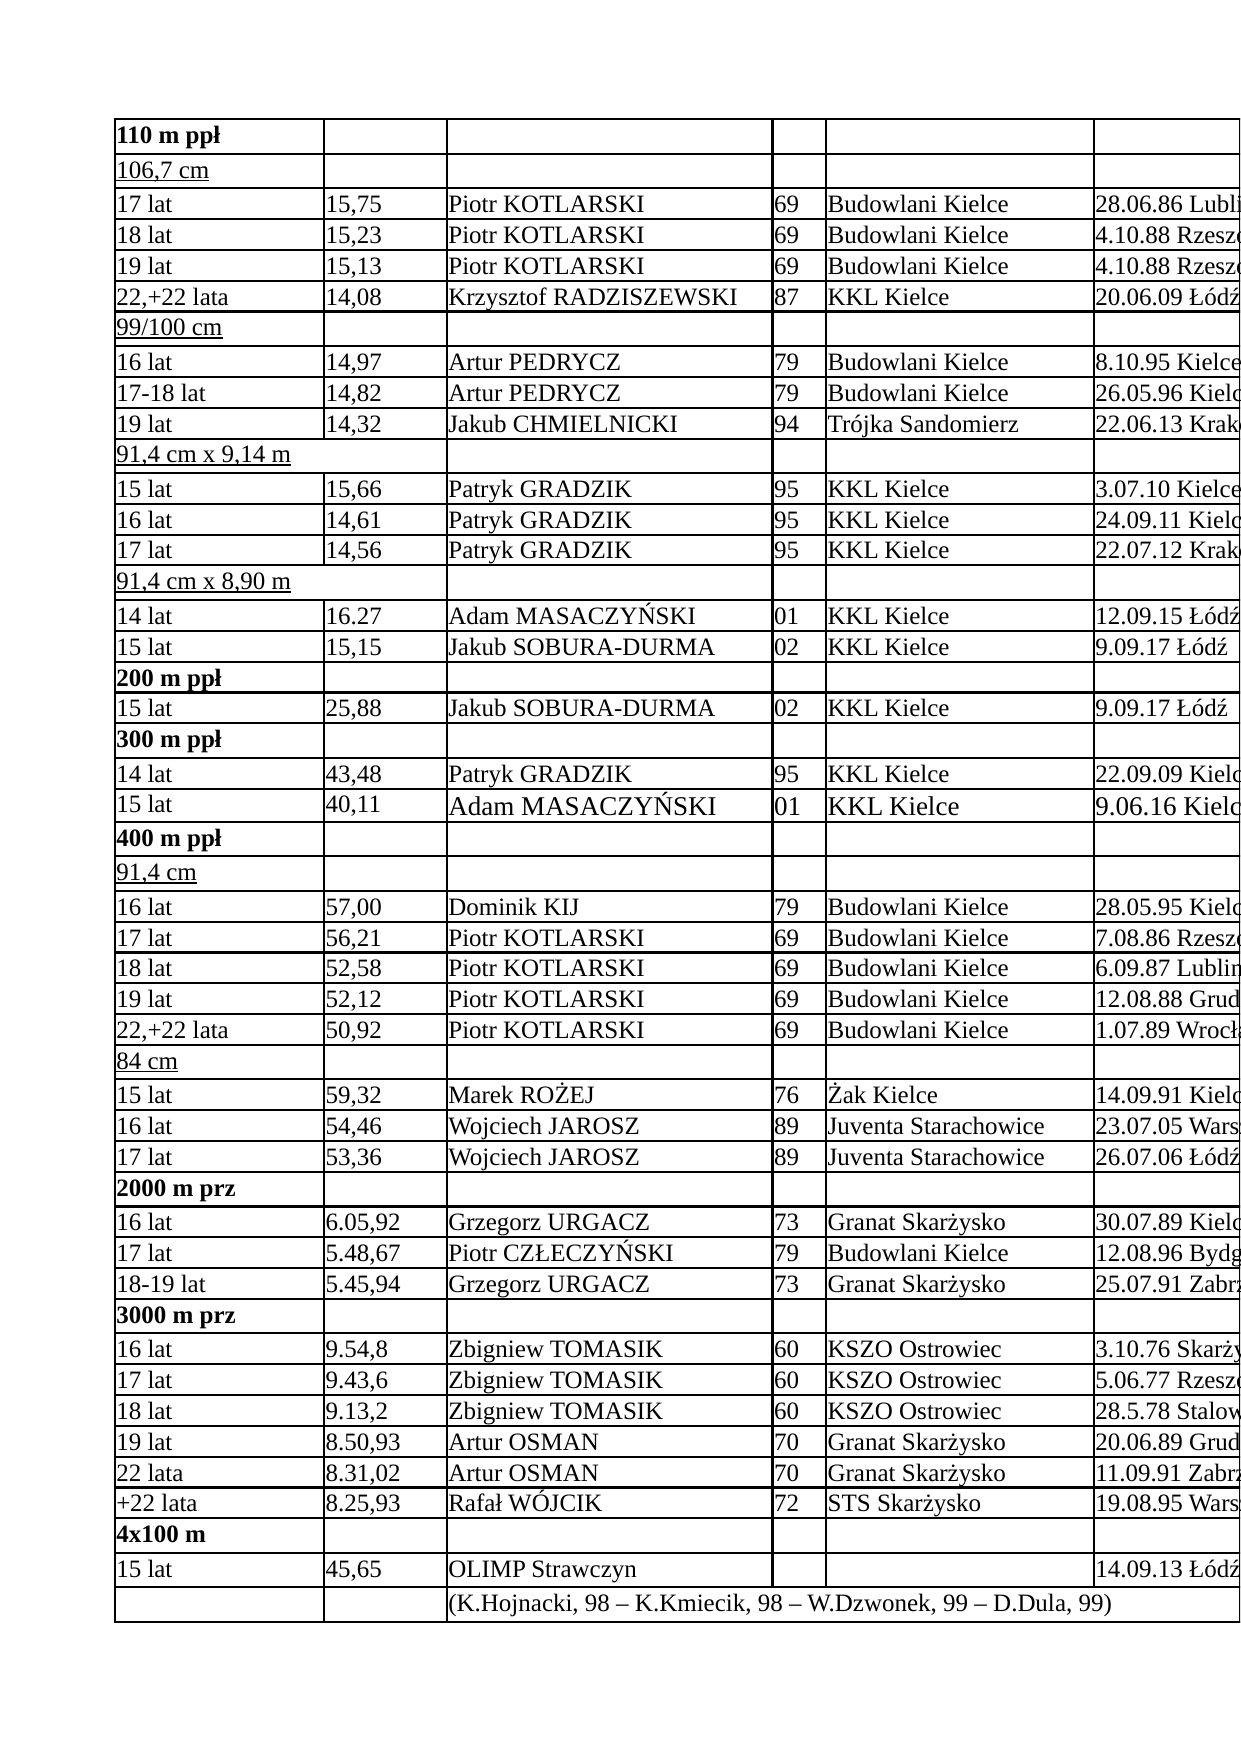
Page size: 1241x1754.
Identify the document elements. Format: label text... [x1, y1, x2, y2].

table_cell [827, 724, 1093, 757]
table_cell 24.09.11 Kielce [1095, 505, 1239, 533]
table_cell Adam MASACZYŃSKI [448, 601, 771, 630]
table_cell 60 [774, 1334, 825, 1363]
table_cell Budowlani Kielce [827, 251, 1093, 279]
table_cell Zbigniew TOMASIK [448, 1396, 771, 1425]
table_cell 14 lat [116, 601, 323, 630]
table_cell 9.43,6 [325, 1365, 446, 1394]
table_cell 9.54,8 [325, 1334, 446, 1363]
table_cell 72 [774, 1489, 825, 1517]
table_cell [827, 1519, 1093, 1552]
table_cell 28.06.86 Lublin [1095, 189, 1239, 218]
table_cell 69 [774, 251, 825, 279]
table_cell 17 lat [116, 536, 323, 564]
table_cell 91,4 cm x 8,90 m [116, 566, 446, 599]
table_cell Zbigniew TOMASIK [448, 1365, 771, 1394]
table_cell 16 lat [116, 505, 323, 533]
table_cell 9.06.16 Kielce [1095, 790, 1239, 821]
table_cell [1095, 1519, 1239, 1552]
table_cell 15 lat [116, 1554, 323, 1586]
table_cell [448, 663, 771, 691]
table_cell 15,75 [325, 189, 446, 218]
table_cell [827, 155, 1093, 187]
table_cell Piotr KOTLARSKI [448, 220, 771, 249]
table_cell 12.09.15 Łódź [1095, 601, 1239, 630]
table_cell 6.05,92 [325, 1208, 446, 1236]
table_cell Jakub SOBURA-DURMA [448, 632, 771, 661]
table_cell 87 [774, 282, 825, 310]
table_cell KKL Kielce [827, 474, 1093, 503]
table_cell [448, 724, 771, 757]
table_cell Artur PEDRYCZ [448, 378, 771, 407]
table_cell 400 m ppł [116, 823, 323, 855]
table_cell 11.09.91 Zabrze [1095, 1458, 1239, 1486]
table_cell [325, 120, 446, 153]
table_cell [448, 566, 771, 599]
table_cell [325, 1173, 446, 1205]
table_cell [448, 1046, 771, 1078]
table_cell 25.07.91 Zabrze [1095, 1269, 1239, 1298]
table_cell 9.13,2 [325, 1396, 446, 1425]
table_cell 23.07.05 Warszawa [1095, 1111, 1239, 1140]
table_cell 22 lata [116, 1458, 323, 1486]
table_cell 52,12 [325, 984, 446, 1013]
table_cell Grzegorz URGACZ [448, 1208, 771, 1236]
table_cell [827, 1046, 1093, 1078]
table_cell 300 m ppł [116, 724, 323, 757]
table_cell [325, 823, 446, 855]
table_cell [448, 155, 771, 187]
table_cell Piotr KOTLARSKI [448, 984, 771, 1013]
table_cell 91,4 cm x 9,14 m [116, 440, 446, 472]
table_cell 69 [774, 954, 825, 982]
table_cell [827, 1173, 1093, 1205]
table_cell [774, 566, 825, 599]
table_cell 19.08.95 Warszawa [1095, 1489, 1239, 1517]
table_cell [325, 155, 446, 187]
table_cell Żak Kielce [827, 1080, 1093, 1109]
table_cell 50,92 [325, 1015, 446, 1044]
table_cell Granat Skarżysko [827, 1208, 1093, 1236]
table_cell KKL Kielce [827, 282, 1093, 310]
table_cell 54,46 [325, 1111, 446, 1140]
table_cell 22.06.13 Kraków [1095, 409, 1239, 437]
table_cell KKL Kielce [827, 632, 1093, 661]
table_cell Juventa Starachowice [827, 1142, 1093, 1171]
table_cell 14,82 [325, 378, 446, 407]
table_cell 15,66 [325, 474, 446, 503]
table_cell KKL Kielce [827, 536, 1093, 564]
table_cell 14.09.91 Kielce [1095, 1080, 1239, 1109]
table_cell KKL Kielce [827, 790, 1093, 821]
table_cell 69 [774, 923, 825, 951]
table_cell [774, 663, 825, 691]
table_cell 16 lat [116, 1208, 323, 1236]
table_cell 9.09.17 Łódź [1095, 694, 1239, 722]
table_cell Marek ROŻEJ [448, 1080, 771, 1109]
table_cell KKL Kielce [827, 601, 1093, 630]
table_cell 15 lat [116, 790, 323, 821]
table_cell Dominik KIJ [448, 892, 771, 921]
table_cell 60 [774, 1365, 825, 1394]
table_cell Artur OSMAN [448, 1458, 771, 1486]
table_cell [774, 120, 825, 153]
table_cell [827, 313, 1093, 345]
table_cell [1095, 857, 1239, 890]
table_cell [1095, 1173, 1239, 1205]
table_cell Budowlani Kielce [827, 378, 1093, 407]
table_cell 14,97 [325, 347, 446, 376]
table_cell Granat Skarżysko [827, 1458, 1093, 1486]
table_cell [774, 857, 825, 890]
table_cell 18-19 lat [116, 1269, 323, 1298]
table_cell 79 [774, 1238, 825, 1267]
table_cell 15,23 [325, 220, 446, 249]
table_cell 8.25,93 [325, 1489, 446, 1517]
table_cell 8.31,02 [325, 1458, 446, 1486]
table_cell 59,32 [325, 1080, 446, 1109]
table_cell [1095, 566, 1239, 599]
table_cell 01 [774, 601, 825, 630]
table_cell 53,36 [325, 1142, 446, 1171]
table_cell 69 [774, 984, 825, 1013]
table_cell 22.07.12 Kraków [1095, 536, 1239, 564]
table_cell [325, 1046, 446, 1078]
table_cell [448, 857, 771, 890]
table_cell [448, 1300, 771, 1332]
table_cell Grzegorz URGACZ [448, 1269, 771, 1298]
table_cell 19 lat [116, 251, 323, 279]
table_cell 20.06.89 Grudziądz [1095, 1427, 1239, 1456]
table_cell Budowlani Kielce [827, 347, 1093, 376]
table_cell 19 lat [116, 984, 323, 1013]
table_cell 14,61 [325, 505, 446, 533]
table_cell +22 lata [116, 1489, 323, 1517]
table_cell [1095, 663, 1239, 691]
table_cell Budowlani Kielce [827, 923, 1093, 951]
table_cell [1095, 724, 1239, 757]
table_cell 17 lat [116, 1238, 323, 1267]
table_cell [116, 1588, 323, 1621]
table_cell Budowlani Kielce [827, 954, 1093, 982]
table_cell 3000 m prz [116, 1300, 323, 1332]
table_cell 8.50,93 [325, 1427, 446, 1456]
table_cell [325, 663, 446, 691]
table_cell 40,11 [325, 790, 446, 821]
table_cell 14,08 [325, 282, 446, 310]
table_cell [1095, 1300, 1239, 1332]
table_cell [448, 1519, 771, 1552]
table_cell 30.07.89 Kielce [1095, 1208, 1239, 1236]
table_cell 17 lat [116, 189, 323, 218]
table_cell [774, 155, 825, 187]
table_cell Piotr CZŁECZYŃSKI [448, 1238, 771, 1267]
table_cell Patryk GRADZIK [448, 536, 771, 564]
table_cell 15 lat [116, 474, 323, 503]
table_cell [325, 1519, 446, 1552]
table_cell 28.5.78 Stalowa Wola [1095, 1396, 1239, 1425]
table_cell [1095, 823, 1239, 855]
table_cell [827, 1300, 1093, 1332]
table_cell 12.08.88 Grudziądz [1095, 984, 1239, 1013]
table_cell [1095, 155, 1239, 187]
table_cell [827, 823, 1093, 855]
table_cell Patryk GRADZIK [448, 505, 771, 533]
table_cell 5.48,67 [325, 1238, 446, 1267]
table_cell Budowlani Kielce [827, 984, 1093, 1013]
table_cell Budowlani Kielce [827, 1238, 1093, 1267]
table_cell 2000 m prz [116, 1173, 323, 1205]
table_cell [827, 440, 1093, 472]
table_cell [774, 1554, 825, 1586]
table_cell 94 [774, 409, 825, 437]
table_cell 16 lat [116, 892, 323, 921]
table_cell Granat Skarżysko [827, 1427, 1093, 1456]
table_cell [448, 440, 771, 472]
table_cell 15 lat [116, 1080, 323, 1109]
table_cell 17-18 lat [116, 378, 323, 407]
table_cell 9.09.17 Łódź [1095, 632, 1239, 661]
table_cell 7.08.86 Rzeszów [1095, 923, 1239, 951]
table_cell 22.09.09 Kielce [1095, 759, 1239, 787]
table_cell Jakub CHMIELNICKI [448, 409, 771, 437]
table_cell Patryk GRADZIK [448, 759, 771, 787]
table_cell Piotr KOTLARSKI [448, 954, 771, 982]
table_cell 19 lat [116, 1427, 323, 1456]
table_cell 69 [774, 1015, 825, 1044]
table_cell [827, 120, 1093, 153]
table_cell 14,32 [325, 409, 446, 437]
table_cell [827, 1554, 1093, 1586]
table_cell 18 lat [116, 1396, 323, 1425]
table_cell [448, 120, 771, 153]
table_cell OLIMP Strawczyn [448, 1554, 771, 1586]
table_cell KKL Kielce [827, 759, 1093, 787]
table_cell Wojciech JAROSZ [448, 1142, 771, 1171]
table_cell 15 lat [116, 694, 323, 722]
table_cell 56,21 [325, 923, 446, 951]
table_cell [774, 440, 825, 472]
table_cell 95 [774, 536, 825, 564]
table_cell 99/100 cm [116, 313, 323, 345]
table_cell Krzysztof RADZISZEWSKI [448, 282, 771, 310]
table_cell Artur PEDRYCZ [448, 347, 771, 376]
table_cell [448, 1173, 771, 1205]
table_cell 02 [774, 694, 825, 722]
table_cell 73 [774, 1208, 825, 1236]
table_cell [325, 857, 446, 890]
table_cell 16 lat [116, 1111, 323, 1140]
table_cell 18 lat [116, 220, 323, 249]
table_cell Jakub SOBURA-DURMA [448, 694, 771, 722]
table_cell 15,13 [325, 251, 446, 279]
table_cell 26.05.96 Kielce [1095, 378, 1239, 407]
table_cell [827, 857, 1093, 890]
table_cell Patryk GRADZIK [448, 474, 771, 503]
table_cell 57,00 [325, 892, 446, 921]
table_cell Wojciech JAROSZ [448, 1111, 771, 1140]
table_cell Artur OSMAN [448, 1427, 771, 1456]
table_cell 60 [774, 1396, 825, 1425]
table_cell 79 [774, 378, 825, 407]
table_cell [325, 724, 446, 757]
table_cell 84 cm [116, 1046, 323, 1078]
table_cell Trójka Sandomierz [827, 409, 1093, 437]
table_cell KSZO Ostrowiec [827, 1396, 1093, 1425]
table_cell Budowlani Kielce [827, 220, 1093, 249]
table_cell [325, 1300, 446, 1332]
table_cell 43,48 [325, 759, 446, 787]
table_cell 52,58 [325, 954, 446, 982]
table_cell [774, 1046, 825, 1078]
table_cell 18 lat [116, 954, 323, 982]
table_cell Budowlani Kielce [827, 892, 1093, 921]
table_cell 16 lat [116, 1334, 323, 1363]
table_cell [774, 823, 825, 855]
table_cell (K.Hojnacki, 98 – K.Kmiecik, 98 – W.Dzwonek, 99 – D.Dula, 99) [448, 1588, 1239, 1621]
table_cell [1095, 440, 1239, 472]
table_cell 1.07.89 Wrocław [1095, 1015, 1239, 1044]
table_cell Budowlani Kielce [827, 189, 1093, 218]
table_cell Juventa Starachowice [827, 1111, 1093, 1140]
table_cell 26.07.06 Łódź [1095, 1142, 1239, 1171]
table_cell 73 [774, 1269, 825, 1298]
table_cell Granat Skarżysko [827, 1269, 1093, 1298]
table_cell KKL Kielce [827, 694, 1093, 722]
table_cell KSZO Ostrowiec [827, 1365, 1093, 1394]
table_cell Budowlani Kielce [827, 1015, 1093, 1044]
table_cell 6.09.87 Lublin [1095, 954, 1239, 982]
table_cell 4.10.88 Rzeszów [1095, 220, 1239, 249]
table_cell 5.45,94 [325, 1269, 446, 1298]
table_cell KKL Kielce [827, 505, 1093, 533]
table_cell 4x100 m [116, 1519, 323, 1552]
table_cell 15,15 [325, 632, 446, 661]
table_cell 69 [774, 189, 825, 218]
table_cell 22,+22 lata [116, 282, 323, 310]
table_cell 110 m ppł [116, 120, 323, 153]
table_cell 02 [774, 632, 825, 661]
table_cell 70 [774, 1427, 825, 1456]
table_cell [774, 1300, 825, 1332]
table_cell 200 m ppł [116, 663, 323, 691]
table_cell [325, 1588, 446, 1621]
table_cell Piotr KOTLARSKI [448, 1015, 771, 1044]
table_cell [1095, 1046, 1239, 1078]
table_cell 3.10.76 Skarżysko [1095, 1334, 1239, 1363]
table_cell Piotr KOTLARSKI [448, 923, 771, 951]
table_cell 76 [774, 1080, 825, 1109]
table_cell [1095, 313, 1239, 345]
table_cell 95 [774, 474, 825, 503]
table_cell KSZO Ostrowiec [827, 1334, 1093, 1363]
table_cell [448, 313, 771, 345]
table_cell 95 [774, 759, 825, 787]
table_cell 89 [774, 1142, 825, 1171]
table_cell 5.06.77 Rzeszów [1095, 1365, 1239, 1394]
table_cell Zbigniew TOMASIK [448, 1334, 771, 1363]
table_cell 3.07.10 Kielce [1095, 474, 1239, 503]
table_cell 89 [774, 1111, 825, 1140]
table_cell 79 [774, 892, 825, 921]
table_cell [325, 313, 446, 345]
table_cell 17 lat [116, 1365, 323, 1394]
table_cell [774, 1173, 825, 1205]
table_cell [448, 823, 771, 855]
table_cell [774, 313, 825, 345]
table_cell 01 [774, 790, 825, 821]
table_cell [827, 663, 1093, 691]
table_cell 79 [774, 347, 825, 376]
table_cell 12.08.96 Bydgoszcz [1095, 1238, 1239, 1267]
table_cell 91,4 cm [116, 857, 323, 890]
table_cell 70 [774, 1458, 825, 1486]
table_cell 17 lat [116, 1142, 323, 1171]
table_cell Rafał WÓJCIK [448, 1489, 771, 1517]
table_cell 25,88 [325, 694, 446, 722]
table_cell 14,56 [325, 536, 446, 564]
table_cell [827, 566, 1093, 599]
table_cell STS Skarżysko [827, 1489, 1093, 1517]
table_cell [774, 724, 825, 757]
table_cell [774, 1519, 825, 1552]
table_cell 14 lat [116, 759, 323, 787]
table_cell 17 lat [116, 923, 323, 951]
table_cell 15 lat [116, 632, 323, 661]
table_cell 45,65 [325, 1554, 446, 1586]
table_cell 106,7 cm [116, 155, 323, 187]
table_cell 28.05.95 Kielce [1095, 892, 1239, 921]
table_cell 22,+22 lata [116, 1015, 323, 1044]
table_cell 16 lat [116, 347, 323, 376]
table_cell 69 [774, 220, 825, 249]
table_cell 8.10.95 Kielce [1095, 347, 1239, 376]
table_cell 95 [774, 505, 825, 533]
table_cell Adam MASACZYŃSKI [448, 790, 771, 821]
table_cell 14.09.13 Łódź [1095, 1554, 1239, 1586]
table_cell 16.27 [325, 601, 446, 630]
table_cell Piotr KOTLARSKI [448, 251, 771, 279]
table_cell 4.10.88 Rzeszów [1095, 251, 1239, 279]
table_cell [1095, 120, 1239, 153]
table_cell 20.06.09 Łódź [1095, 282, 1239, 310]
table_cell Piotr KOTLARSKI [448, 189, 771, 218]
table_cell 19 lat [116, 409, 323, 437]
